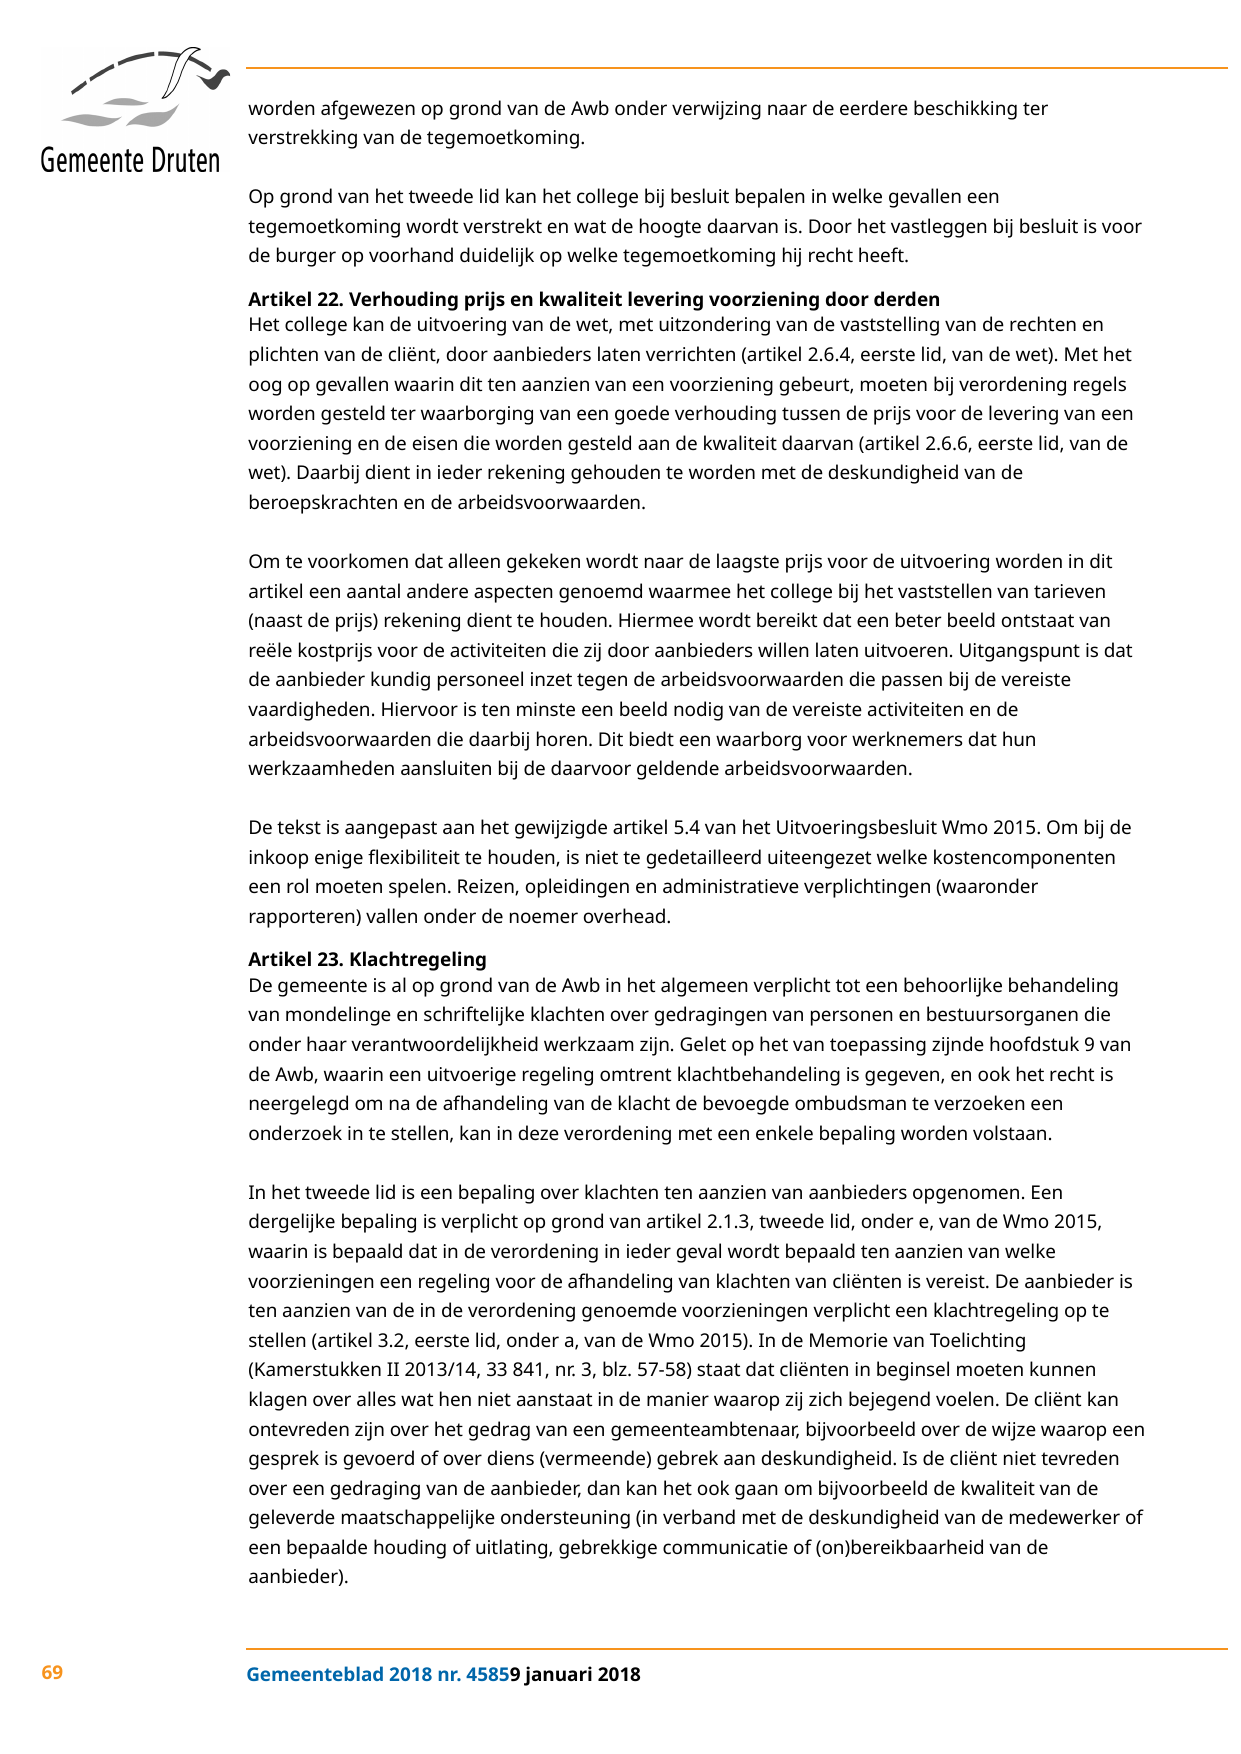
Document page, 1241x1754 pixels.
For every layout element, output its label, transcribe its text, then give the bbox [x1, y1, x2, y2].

text De tekst is aangepast aan het gewijzigde artikel 5.4 van het Uitvoeringsbesluit Wmo 2015. Om bij de inkoop enige flexibiliteit te houden, is niet te gedetailleerd uiteengezet welke kostencomponenten een rol moeten spelen. Reizen, opleidingen en administratieve verplichtingen (waaronder rapporteren) vallen onder de noemer overhead. [248, 814, 1152, 929]
text Op grond van het tweede lid kan het college bij besluit bepalen in welke gevallen een tegemoetkoming wordt verstrekt en wat de hoogte daarvan is. Door het vastleggen bij besluit is voor de burger op voorhand duidelijk op welke tegemoetkoming hij recht heeft. [248, 183, 1152, 268]
text De gemeente is al op grond van de Awb in het algemeen verplicht tot een behoorlijke behandeling van mondelinge en schriftelijke klachten over gedragingen van personen en bestuursorganen die onder haar verantwoordelijkheid werkzaam zijn. Gelet op het van toepassing zijnde hoofdstuk 9 van de Awb, waarin een uitvoerige regeling omtrent klachtbehandeling is gegeven, en ook het recht is neergelegd om na de afhandeling van de klacht de bevoegde ombudsman te verzoeken een onderzoek in te stellen, kan in deze verordening met een enkele bepaling worden volstaan. [248, 972, 1152, 1146]
text Het college kan de uitvoering van de wet, met uitzondering van de vaststelling van de rechten en plichten van de cliënt, door aanbieders laten verrichten (artikel 2.6.4, eerste lid, van de wet). Met het oog op gevallen waarin dit ten aanzien van een voorziening gebeurt, moeten bij verordening regels worden gesteld ter waarborging van een goede verhouding tussen de prijs voor de levering van een voorziening en de eisen die worden gesteld aan de kwaliteit daarvan (artikel 2.6.6, eerste lid, van de wet). Daarbij dient in ieder rekening gehouden te worden met de deskundigheid van de beroepskrachten en de arbeidsvoorwaarden. [248, 312, 1152, 515]
text Artikel 22. Verhouding prijs en kwaliteit levering voorziening door derden [248, 286, 1152, 312]
text In het tweede lid is een bepaling over klachten ten aanzien van aanbieders opgenomen. Een dergelijke bepaling is verplicht op grond van artikel 2.1.3, tweede lid, onder e, van de Wmo 2015, waarin is bepaald dat in de verordening in ieder geval wordt bepaald ten aanzien van welke voorzieningen een regeling voor de afhandeling van klachten van cliënten is vereist. De aanbieder is ten aanzien van de in de verordening genoemde voorzieningen verplicht een klachtregeling op te stellen (artikel 3.2, eerste lid, onder a, van de Wmo 2015). In de Memorie van Toelichting (Kamerstukken II 2013/14, 33 841, nr. 3, blz. 57-58) staat dat cliënten in beginsel moeten kunnen klagen over alles wat hen niet aanstaat in de manier waarop zij zich bejegend voelen. De cliënt kan ontevreden zijn over het gedrag van een gemeenteambtenaar, bijvoorbeeld over de wijze waarop een gesprek is gevoerd of over diens (vermeende) gebrek aan deskundigheid. Is de cliënt niet tevreden over een gedraging van de aanbieder, dan kan het ook gaan om bijvoorbeeld de kwaliteit van de geleverde maatschappelijke ondersteuning (in verband met de deskundigheid van de medewerker of een bepaalde houding of uitlating, gebrekkige communicatie of (on)bereikbaarheid van de aanbieder). [248, 1179, 1152, 1589]
text Om te voorkomen dat alleen gekeken wordt naar de laagste prijs voor de uitvoering worden in dit artikel een aantal andere aspecten genoemd waarmee het college bij het vaststellen van tarieven (naast de prijs) rekening dient te houden. Hiermee wordt bereikt dat een beter beeld ontstaat van reële kostprijs voor de activiteiten die zij door aanbieders willen laten uitvoeren. Uitgangspunt is dat de aanbieder kundig personeel inzet tegen de arbeidsvoorwaarden die passen bij de vereiste vaardigheden. Hiervoor is ten minste een beeld nodig van de vereiste activiteiten en de arbeidsvoorwaarden die daarbij horen. Dit biedt een waarborg voor werknemers dat hun werkzaamheden aansluiten bij de daarvoor geldende arbeidsvoorwaarden. [248, 548, 1152, 781]
picture [41, 47, 231, 172]
text Artikel 23. Klachtregeling [248, 946, 1152, 972]
text worden afgewezen op grond van de Awb onder verwijzing naar de eerdere beschikking ter verstrekking van de tegemoetkoming. [248, 95, 1152, 150]
